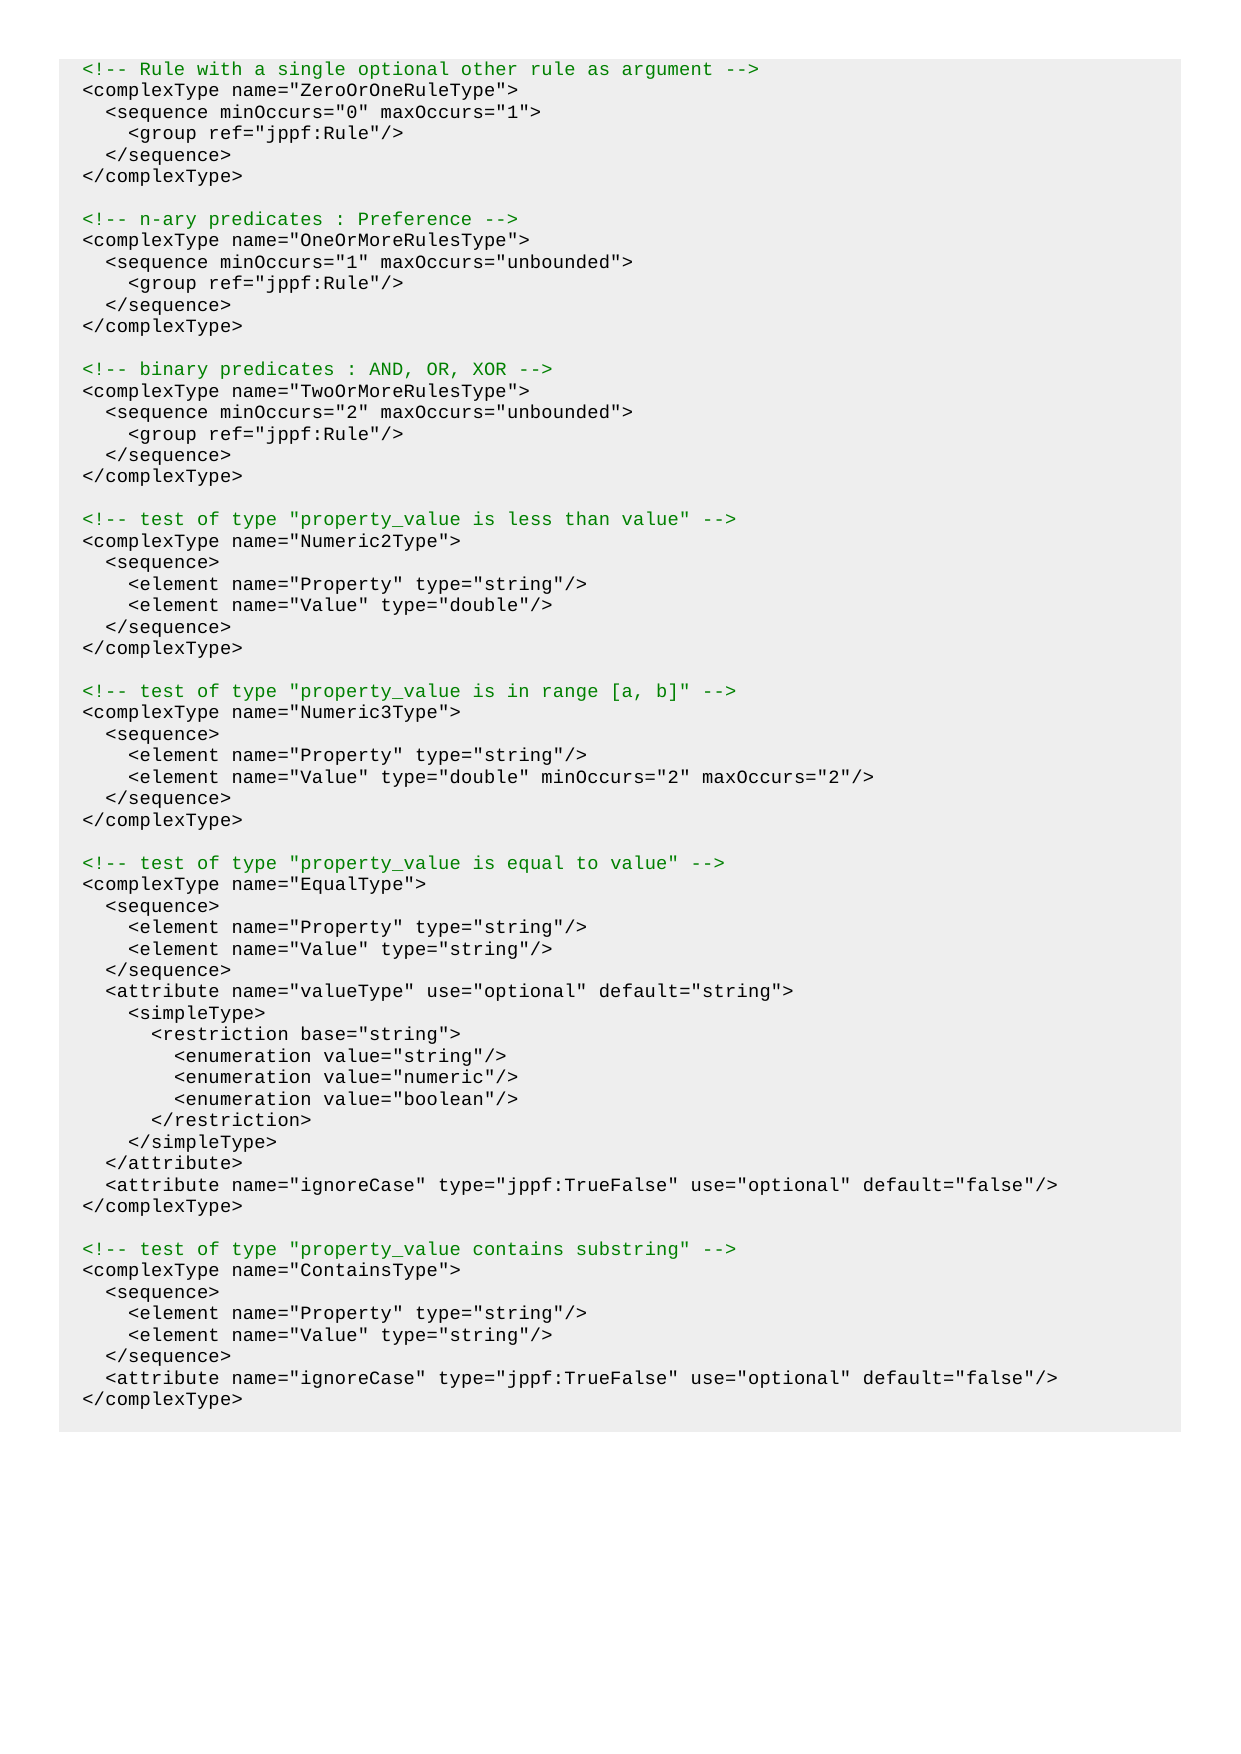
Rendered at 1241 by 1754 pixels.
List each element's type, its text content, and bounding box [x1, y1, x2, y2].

text </complexType> [59, 317, 1181, 338]
text <group ref="jppf:Rule"/> [59, 123, 1181, 145]
text <sequence minOccurs="0" maxOccurs="1"> [59, 102, 1181, 123]
text <complexType name="OneOrMoreRulesType"> [59, 231, 1181, 252]
text </sequence> [59, 145, 1181, 166]
text <complexType name="TwoOrMoreRulesType"> <sequence minOccurs="2" maxOccurs="unbounded"> <group ref="jppf:Rule"/> </sequence> </complexType> [59, 381, 1181, 510]
text <complexType name="ZeroOrOneRuleType"> [59, 81, 1181, 102]
text <!-- Rule with a single optional other rule as argument --> [59, 59, 1181, 81]
text </complexType> [59, 166, 1181, 188]
text <!-- binary predicates : AND, OR, XOR --> [59, 338, 1181, 381]
text </sequence> [59, 295, 1181, 317]
text <sequence minOccurs="1" maxOccurs="unbounded"> [59, 252, 1181, 274]
text <group ref="jppf:Rule"/> [59, 274, 1181, 295]
text <!-- test of type "property_value is less than value" --> <complexType name="Numeric2Type"> <sequence> <element name="Property" type="string"/> <element name="Value" type="double"/> </sequence> </complexType> <!-- test of type "property_value is in range [a, b]" --> <complexType name="Numeric3Type"> <sequence> <element name="Property" type="string"/> <element name="Value" type="double" minOccurs="2" maxOccurs="2"/> </sequence> </complexType> <!-- test of type "property_value is equal to value" --> <complexType name="EqualType"> <sequence> <element name="Property" type="string"/> <element name="Value" type="string"/> </sequence> <attribute name="valueType" use="optional" default="string"> <simpleType> <restriction base="string"> <enumeration value="string"/> <enumeration value="numeric"/> <enumeration value="boolean"/> </restriction> </simpleType> </attribute> <attribute name="ignoreCase" type="jppf:TrueFalse" use="optional" default="false"/> </complexType> <!-- test of type "property_value contains substring" --> <complexType name="ContainsType"> <sequence> <element name="Property" type="string"/> <element name="Value" type="string"/> </sequence> <attribute name="ignoreCase" type="jppf:TrueFalse" use="optional" default="false"/> </complexType> [59, 510, 1181, 1411]
text <!-- n-ary predicates : Preference --> [59, 209, 1181, 231]
